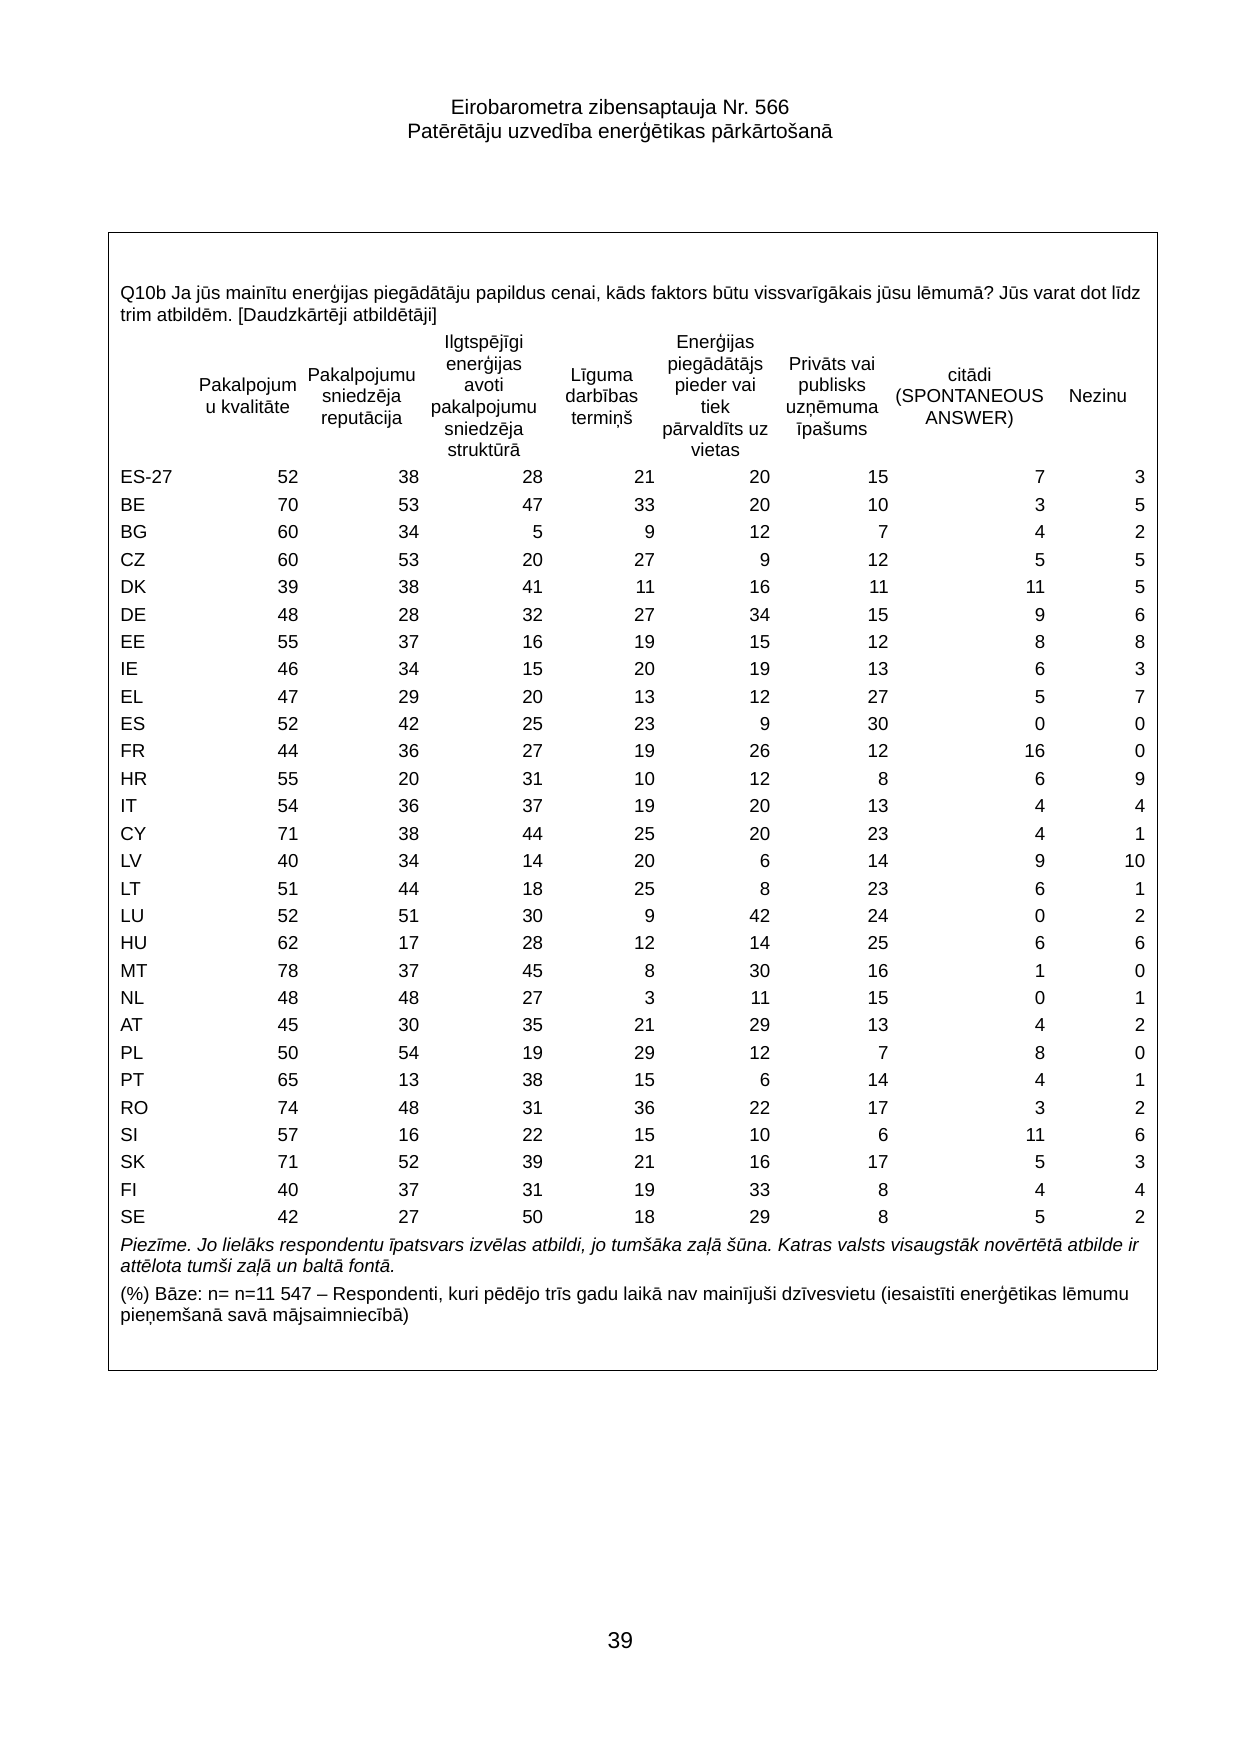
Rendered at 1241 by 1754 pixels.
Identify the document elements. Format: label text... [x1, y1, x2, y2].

table_cell 65 [194, 1066, 301, 1093]
table_cell 1 [891, 957, 1048, 984]
table_cell 50 [422, 1203, 546, 1231]
table_cell 41 [422, 573, 546, 600]
table_cell 16 [658, 1148, 773, 1176]
table_cell 46 [194, 655, 301, 683]
table_cell 17 [301, 929, 422, 957]
table_cell 9 [891, 600, 1048, 628]
table_cell 12 [773, 546, 891, 573]
table_cell 37 [301, 1176, 422, 1203]
table_cell DK [117, 573, 194, 600]
table_cell 19 [546, 628, 658, 655]
table_cell 0 [891, 902, 1048, 929]
table_cell 47 [194, 683, 301, 710]
table_cell 7 [891, 464, 1048, 491]
table_cell Piezīme. Jo lielāks respondentu īpatsvars izvēlas atbildi, jo tumšāka zaļā šūna. Katras valsts visaugstāk novērtētā atbilde ir attēlota tumši zaļā un baltā fontā. [117, 1231, 1148, 1279]
table_cell 16 [658, 573, 773, 600]
table_cell BE [117, 491, 194, 518]
table_cell 44 [301, 874, 422, 902]
table_cell 42 [194, 1203, 301, 1231]
table_cell 21 [546, 1011, 658, 1039]
table_cell 15 [546, 1066, 658, 1093]
table_cell 31 [422, 1176, 546, 1203]
table_cell 14 [658, 929, 773, 957]
table_cell 2 [1048, 902, 1148, 929]
table_cell 3 [891, 491, 1048, 518]
table_cell 8 [891, 628, 1048, 655]
table_cell 2 [1048, 1094, 1148, 1121]
table_cell 8 [546, 957, 658, 984]
table_cell 38 [301, 573, 422, 600]
table_cell DE [117, 600, 194, 628]
table_cell 27 [773, 683, 891, 710]
table_cell 27 [422, 984, 546, 1011]
table_cell 15 [773, 984, 891, 1011]
table_cell 48 [194, 600, 301, 628]
table_cell FR [117, 738, 194, 765]
table_cell 9 [891, 847, 1048, 874]
table_cell 11 [891, 1121, 1048, 1148]
table_cell 3 [1048, 464, 1148, 491]
table_cell 8 [658, 874, 773, 902]
table_cell 34 [301, 847, 422, 874]
table_cell 5 [891, 683, 1048, 710]
table_cell Pakalpojumu sniedzēja reputācija [301, 328, 422, 463]
table_cell HU [117, 929, 194, 957]
table_cell 17 [773, 1094, 891, 1121]
table_cell 5 [1048, 491, 1148, 518]
table_cell 29 [301, 683, 422, 710]
table_cell 16 [773, 957, 891, 984]
table_cell LU [117, 902, 194, 929]
table_cell 27 [546, 600, 658, 628]
table_cell 52 [194, 464, 301, 491]
table_cell 4 [891, 792, 1048, 819]
table_cell 57 [194, 1121, 301, 1148]
table_cell 0 [1048, 1039, 1148, 1066]
table_cell 3 [546, 984, 658, 1011]
table_cell 28 [422, 929, 546, 957]
table_cell 38 [301, 464, 422, 491]
table_cell 16 [301, 1121, 422, 1148]
table_cell 54 [194, 792, 301, 819]
table_cell BG [117, 518, 194, 546]
table_cell 48 [301, 984, 422, 1011]
table_cell 20 [658, 820, 773, 847]
table_cell 11 [773, 573, 891, 600]
table_cell SI [117, 1121, 194, 1148]
table_cell 3 [1048, 1148, 1148, 1176]
table_cell 5 [891, 546, 1048, 573]
table_cell 6 [891, 655, 1048, 683]
table_cell PL [117, 1039, 194, 1066]
table_cell 33 [546, 491, 658, 518]
table_cell 74 [194, 1094, 301, 1121]
table_cell 70 [194, 491, 301, 518]
table_cell HR [117, 765, 194, 792]
table_cell 7 [1048, 683, 1148, 710]
table_cell 35 [422, 1011, 546, 1039]
table_header Q10b Ja jūs mainītu enerģijas piegādātāju papildus cenai, kāds faktors būtu vissvarīgākais jūsu lēmumā? Jūs varat dot līdz trim atbildēm. [Daudzkārtēji atbildētāji] [117, 279, 1148, 328]
table_cell 5 [891, 1203, 1048, 1231]
table_cell 31 [422, 1094, 546, 1121]
table_cell 6 [1048, 600, 1148, 628]
table_cell 16 [422, 628, 546, 655]
table_cell 12 [773, 628, 891, 655]
table_cell 10 [773, 491, 891, 518]
table_cell 10 [658, 1121, 773, 1148]
table_cell SK [117, 1148, 194, 1176]
table_cell 20 [422, 683, 546, 710]
table_cell 9 [658, 710, 773, 737]
table_cell 19 [546, 792, 658, 819]
table_cell 26 [658, 738, 773, 765]
table_cell 36 [301, 792, 422, 819]
table_cell 8 [1048, 628, 1148, 655]
table_cell 13 [773, 792, 891, 819]
table_cell 53 [301, 491, 422, 518]
table_cell 34 [301, 518, 422, 546]
table_cell 31 [422, 765, 546, 792]
table_cell 28 [301, 600, 422, 628]
table_cell CZ [117, 546, 194, 573]
table_cell 3 [891, 1094, 1048, 1121]
table_cell 6 [891, 765, 1048, 792]
table_cell 6 [658, 847, 773, 874]
table_cell 1 [1048, 984, 1148, 1011]
table_cell 20 [422, 546, 546, 573]
table_cell 12 [773, 738, 891, 765]
table_cell 78 [194, 957, 301, 984]
table_cell 20 [658, 491, 773, 518]
table_cell 29 [658, 1011, 773, 1039]
table_cell 8 [891, 1039, 1048, 1066]
table_cell 10 [546, 765, 658, 792]
table_cell 52 [301, 1148, 422, 1176]
table_cell Pakalpojumu kvalitāte [194, 328, 301, 463]
table_cell 16 [891, 738, 1048, 765]
table_cell 52 [194, 710, 301, 737]
table_cell 12 [546, 929, 658, 957]
table_cell 17 [773, 1148, 891, 1176]
table_cell 52 [194, 902, 301, 929]
table_cell 50 [194, 1039, 301, 1066]
table_cell 37 [301, 628, 422, 655]
table_cell ES-27 [117, 464, 194, 491]
table_cell 33 [658, 1176, 773, 1203]
table_cell Privāts vai publisks uzņēmuma īpašums [773, 328, 891, 463]
table_cell 20 [301, 765, 422, 792]
table_cell 9 [1048, 765, 1148, 792]
table_cell 11 [546, 573, 658, 600]
table_cell 62 [194, 929, 301, 957]
table_cell 1 [1048, 874, 1148, 902]
table_cell 5 [422, 518, 546, 546]
table_cell MT [117, 957, 194, 984]
table_cell 15 [773, 600, 891, 628]
table_cell AT [117, 1011, 194, 1039]
table_cell EE [117, 628, 194, 655]
table_cell 8 [773, 1176, 891, 1203]
table_cell 40 [194, 847, 301, 874]
table_cell SE [117, 1203, 194, 1231]
table_cell 48 [301, 1094, 422, 1121]
table_cell 34 [658, 600, 773, 628]
table_cell 44 [194, 738, 301, 765]
table_cell 7 [773, 1039, 891, 1066]
table_cell EL [117, 683, 194, 710]
table_cell 28 [422, 464, 546, 491]
table_cell 15 [546, 1121, 658, 1148]
table_cell 21 [546, 464, 658, 491]
table_cell 30 [658, 957, 773, 984]
table_cell 54 [301, 1039, 422, 1066]
table_cell 37 [301, 957, 422, 984]
table_cell 14 [773, 1066, 891, 1093]
table_cell 15 [422, 655, 546, 683]
table_cell 19 [546, 1176, 658, 1203]
table_cell 8 [773, 765, 891, 792]
table_cell 4 [891, 1011, 1048, 1039]
table_cell IE [117, 655, 194, 683]
table_cell 9 [546, 518, 658, 546]
table_cell (%) Bāze: n= n=11 547 – Respondenti, kuri pēdējo trīs gadu laikā nav mainījuši dzīvesvietu (iesaistīti enerģētikas lēmumu pieņemšanā savā mājsaimniecībā) [117, 1280, 1148, 1328]
table_cell 20 [658, 792, 773, 819]
table_cell 23 [773, 874, 891, 902]
table_cell RO [117, 1094, 194, 1121]
table_cell 42 [658, 902, 773, 929]
table_cell 71 [194, 820, 301, 847]
table_cell 12 [658, 765, 773, 792]
table_cell 1 [1048, 820, 1148, 847]
table_cell 8 [773, 1203, 891, 1231]
table_cell ES [117, 710, 194, 737]
table_cell Nezinu [1048, 328, 1148, 463]
table_cell 6 [1048, 1121, 1148, 1148]
table_cell 22 [422, 1121, 546, 1148]
table_cell 23 [773, 820, 891, 847]
table_cell 25 [546, 820, 658, 847]
table_cell 10 [1048, 847, 1148, 874]
table_cell 32 [422, 600, 546, 628]
table_cell 13 [773, 655, 891, 683]
table_cell 7 [773, 518, 891, 546]
table_cell 18 [546, 1203, 658, 1231]
table_cell 44 [422, 820, 546, 847]
table_cell 1 [1048, 1066, 1148, 1093]
table_cell 4 [891, 820, 1048, 847]
table_cell 9 [658, 546, 773, 573]
table_cell 9 [546, 902, 658, 929]
table_cell 25 [422, 710, 546, 737]
table_cell 19 [658, 655, 773, 683]
table_cell 4 [1048, 1176, 1148, 1203]
table_cell 12 [658, 1039, 773, 1066]
table_cell 30 [773, 710, 891, 737]
table_cell 36 [301, 738, 422, 765]
table_cell 27 [422, 738, 546, 765]
table_cell 71 [194, 1148, 301, 1176]
table_cell 18 [422, 874, 546, 902]
table_cell LT [117, 874, 194, 902]
table_cell 6 [773, 1121, 891, 1148]
table_cell Ilgtspējīgi enerģijas avoti pakalpojumu sniedzēja struktūrā [422, 328, 546, 463]
table_cell PT [117, 1066, 194, 1093]
table_cell 2 [1048, 1203, 1148, 1231]
table_cell 5 [1048, 546, 1148, 573]
table_cell 60 [194, 518, 301, 546]
table_cell 39 [422, 1148, 546, 1176]
table_cell 15 [773, 464, 891, 491]
table_cell 55 [194, 628, 301, 655]
table_cell 4 [891, 518, 1048, 546]
table_cell 27 [301, 1203, 422, 1231]
table_cell 0 [891, 984, 1048, 1011]
table_cell 13 [546, 683, 658, 710]
table_cell 6 [1048, 929, 1148, 957]
table_cell 51 [194, 874, 301, 902]
table_cell 12 [658, 683, 773, 710]
table_cell 29 [546, 1039, 658, 1066]
table_cell 38 [422, 1066, 546, 1093]
table_cell 3 [1048, 655, 1148, 683]
table_cell 19 [546, 738, 658, 765]
table_cell 20 [546, 847, 658, 874]
table_cell 38 [301, 820, 422, 847]
table_cell LV [117, 847, 194, 874]
table_cell 45 [422, 957, 546, 984]
table_cell 21 [546, 1148, 658, 1176]
table_cell 20 [546, 655, 658, 683]
table_cell 34 [301, 655, 422, 683]
table_cell 5 [891, 1148, 1048, 1176]
table_cell 27 [546, 546, 658, 573]
table_cell 0 [1048, 738, 1148, 765]
table_cell 4 [1048, 792, 1148, 819]
table_cell 22 [658, 1094, 773, 1121]
table_cell 4 [891, 1066, 1048, 1093]
table_cell 53 [301, 546, 422, 573]
table_cell 40 [194, 1176, 301, 1203]
table_cell citādi (SPONTANEOUS ANSWER) [891, 328, 1048, 463]
table_cell 23 [546, 710, 658, 737]
table_cell 45 [194, 1011, 301, 1039]
table_cell 30 [422, 902, 546, 929]
table_cell 6 [891, 929, 1048, 957]
table_cell 39 [194, 573, 301, 600]
table_cell 60 [194, 546, 301, 573]
table_cell 12 [658, 518, 773, 546]
table_cell 19 [422, 1039, 546, 1066]
table_cell 0 [891, 710, 1048, 737]
table_cell [117, 328, 194, 463]
table_cell 25 [546, 874, 658, 902]
table_cell 14 [773, 847, 891, 874]
table_cell 55 [194, 765, 301, 792]
table_cell 13 [773, 1011, 891, 1039]
table_cell Enerģijas piegādātājs pieder vai tiek pārvaldīts uz vietas [658, 328, 773, 463]
table_cell 36 [546, 1094, 658, 1121]
table_cell 6 [658, 1066, 773, 1093]
table_cell 6 [891, 874, 1048, 902]
table_cell NL [117, 984, 194, 1011]
table_cell 4 [891, 1176, 1048, 1203]
table_cell 0 [1048, 957, 1148, 984]
table_cell IT [117, 792, 194, 819]
table_cell 2 [1048, 1011, 1148, 1039]
table_cell 24 [773, 902, 891, 929]
table_cell Līguma darbības termiņš [546, 328, 658, 463]
table_cell FI [117, 1176, 194, 1203]
table_cell 48 [194, 984, 301, 1011]
table_cell 25 [773, 929, 891, 957]
table_cell 20 [658, 464, 773, 491]
table_cell 51 [301, 902, 422, 929]
table_cell 11 [658, 984, 773, 1011]
table_cell 2 [1048, 518, 1148, 546]
table_cell 11 [891, 573, 1048, 600]
table_cell 13 [301, 1066, 422, 1093]
table_cell 0 [1048, 710, 1148, 737]
table_cell 15 [658, 628, 773, 655]
table_cell 14 [422, 847, 546, 874]
table_cell 30 [301, 1011, 422, 1039]
table_cell 29 [658, 1203, 773, 1231]
table_cell 47 [422, 491, 546, 518]
table_cell 5 [1048, 573, 1148, 600]
table_cell 37 [422, 792, 546, 819]
table_cell 42 [301, 710, 422, 737]
table_cell CY [117, 820, 194, 847]
